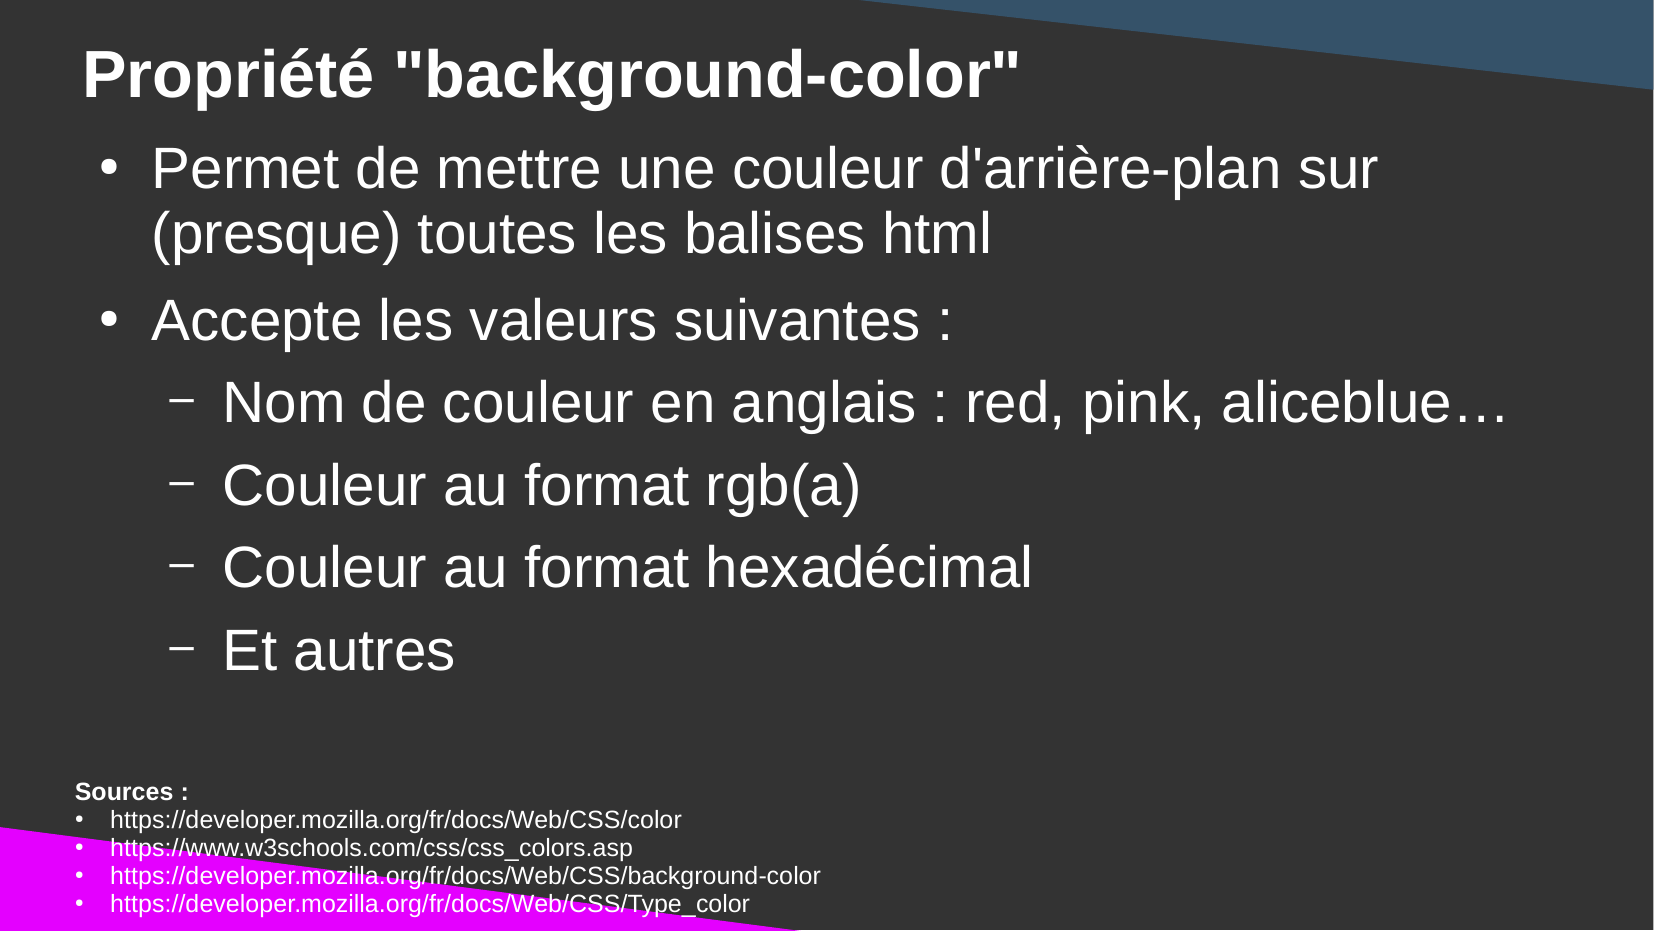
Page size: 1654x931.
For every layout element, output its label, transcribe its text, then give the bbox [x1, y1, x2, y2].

text_box Sources : https://developer.mozilla.org/fr/docs/Web/CSS/color https://www.w3schools.com/css/css_colors.asp https://developer.mozilla.org/fr/docs/Web/CSS/background-color https://developer.mozilla.org/fr/docs/Web/CSS/Type_color [60, 770, 1546, 926]
title Propriété "background-color" [82, 37, 1571, 122]
list Permet de mettre une couleur d'arrière-plan sur (presque) toutes les balises html Accepte les valeurs suivantes : Nom de couleur en anglais : red, pink, aliceblue… Couleur au format rgb(a) Couleur au format hexadécimal Et autres [80, 135, 1605, 733]
text_box [858, 0, 1654, 90]
text_box [0, 827, 801, 931]
